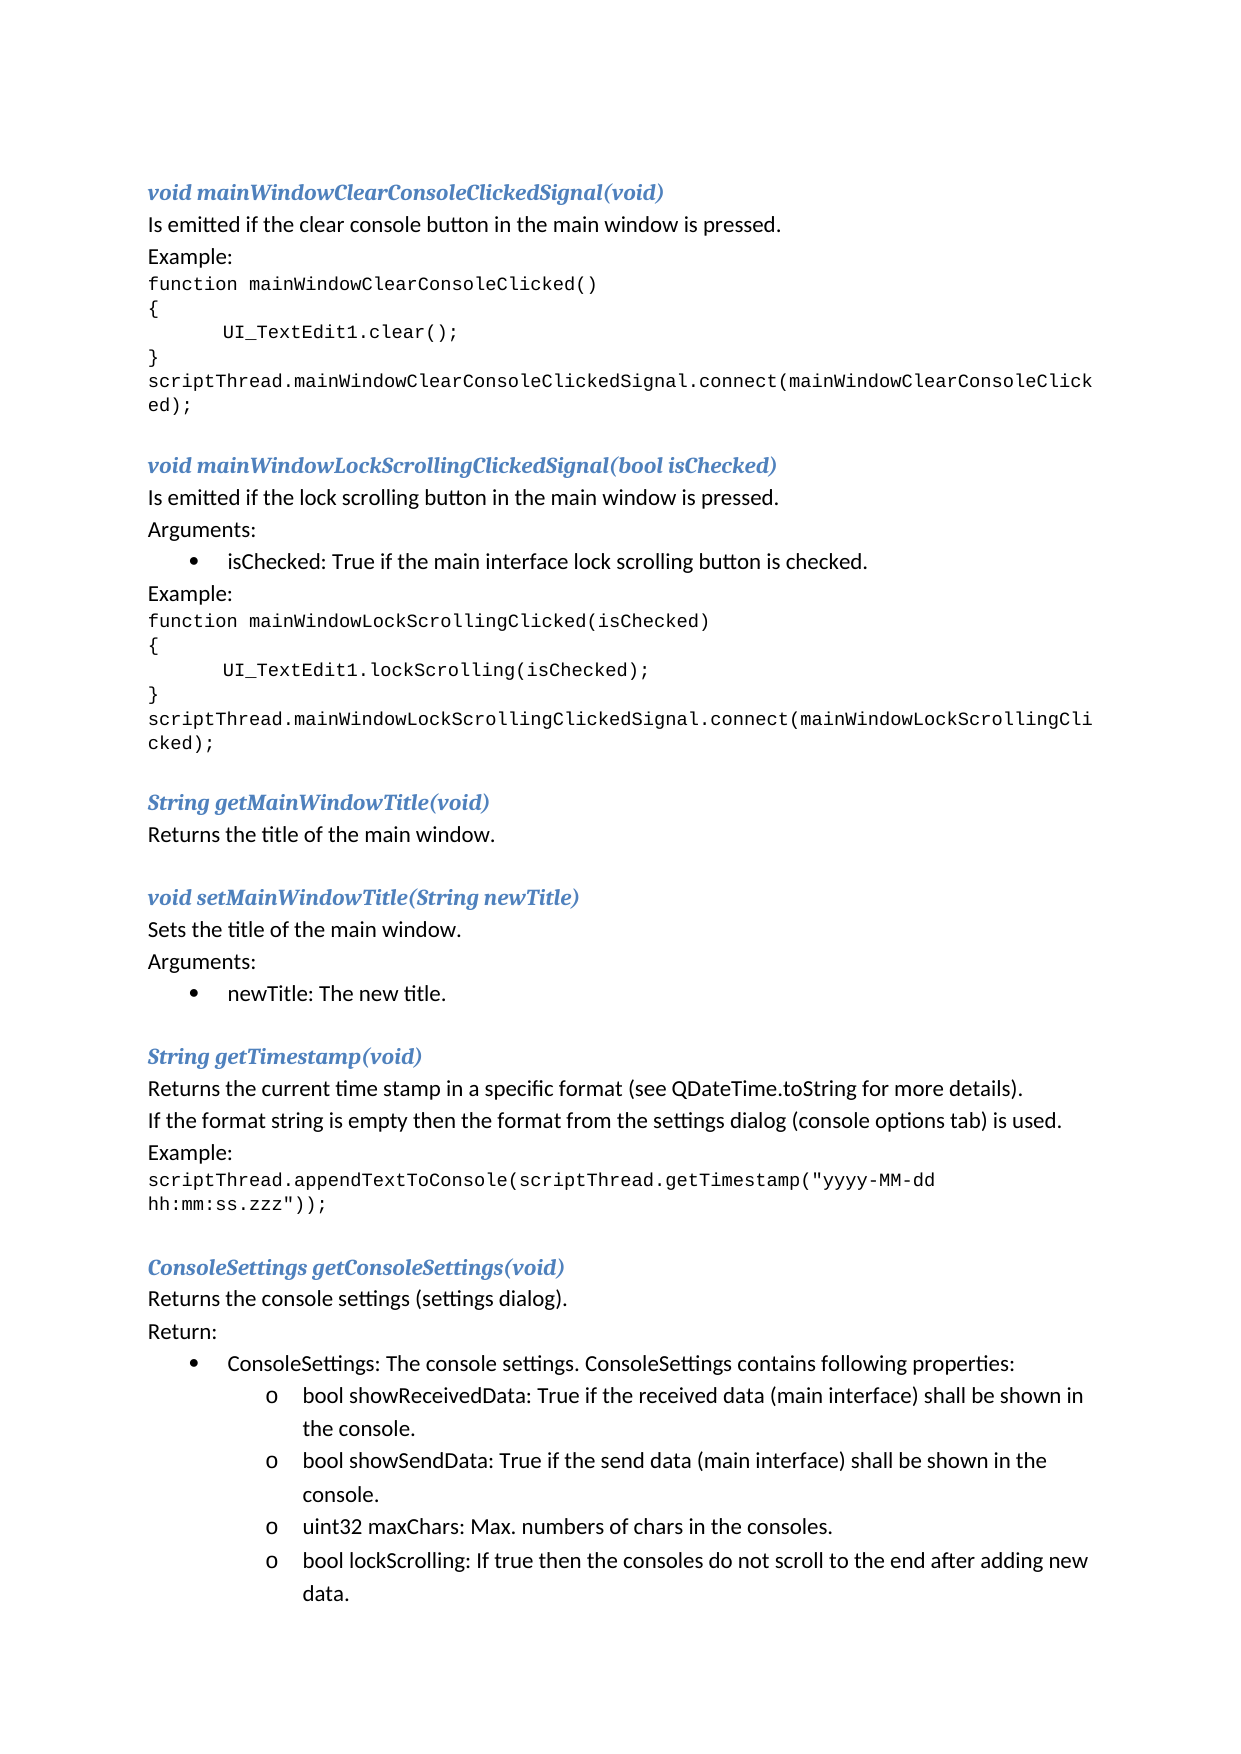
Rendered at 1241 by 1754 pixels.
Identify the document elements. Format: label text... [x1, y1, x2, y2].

text Return: [148, 1317, 1093, 1345]
list bool showSendData: True if the send data (main interface) shall be shown in the console. [265, 1447, 1093, 1508]
text Returns the title of the main window. [148, 820, 1093, 848]
text Arguments: [148, 515, 1093, 543]
list uint32 maxChars: Max. numbers of chars in the consoles. [265, 1512, 1093, 1541]
text UI_TextEdit1.clear(); [148, 323, 1093, 344]
text function mainWindowClearConsoleClicked() [148, 274, 1093, 296]
text scriptThread.appendTextToConsole(scriptThread.getTimestamp("yyyy-MM-dd hh:mm:ss.zzz")); [148, 1171, 1093, 1216]
text Example: [148, 242, 1093, 270]
text UI_TextEdit1.lockScrolling(isChecked); [148, 661, 1093, 682]
text function mainWindowLockScrollingClicked(isChecked) [148, 612, 1093, 633]
text Returns the current time stamp in a specific format (see QDateTime.toString for more details). [148, 1074, 1093, 1102]
text If the format string is empty then the format from the settings dialog (console options tab) is used. [148, 1106, 1093, 1134]
text Is emitted if the clear console button in the main window is pressed. [148, 210, 1093, 238]
text } [148, 347, 1093, 369]
subtitle String getMainWindowTitle(void) [148, 790, 1093, 817]
text { [148, 636, 1093, 657]
list newTitle: The new title. [190, 979, 1093, 1007]
list bool showReceivedData: True if the received data (main interface) shall be shown in the console. [265, 1381, 1093, 1442]
list ConsoleSettings: The console settings. ConsoleSettings contains following properties: [190, 1349, 1093, 1377]
text } [148, 685, 1093, 706]
list isChecked: True if the main interface lock scrolling button is checked. [190, 547, 1093, 575]
text { [148, 299, 1093, 320]
text Is emitted if the lock scrolling button in the main window is pressed. [148, 483, 1093, 511]
text Sets the title of the main window. [148, 915, 1093, 943]
subtitle void mainWindowLockScrollingClickedSignal(bool isChecked) [148, 453, 1093, 479]
text scriptThread.mainWindowLockScrollingClickedSignal.connect(mainWindowLockScrollingClicked); [148, 709, 1093, 755]
subtitle void mainWindowClearConsoleClickedSignal(void) [148, 180, 1093, 206]
subtitle void setMainWindowTitle(String newTitle) [148, 885, 1093, 911]
text Example: [148, 579, 1093, 608]
list bool lockScrolling: If true then the consoles do not scroll to the end after adding new data. [265, 1546, 1093, 1607]
text scriptThread.mainWindowClearConsoleClickedSignal.connect(mainWindowClearConsoleClicked); [148, 372, 1093, 417]
text Arguments: [148, 947, 1093, 975]
text Example: [148, 1138, 1093, 1166]
subtitle String getTimestamp(void) [148, 1044, 1093, 1070]
text Returns the console settings (settings dialog). [148, 1284, 1093, 1313]
subtitle ConsoleSettings getConsoleSettings(void) [148, 1254, 1093, 1281]
